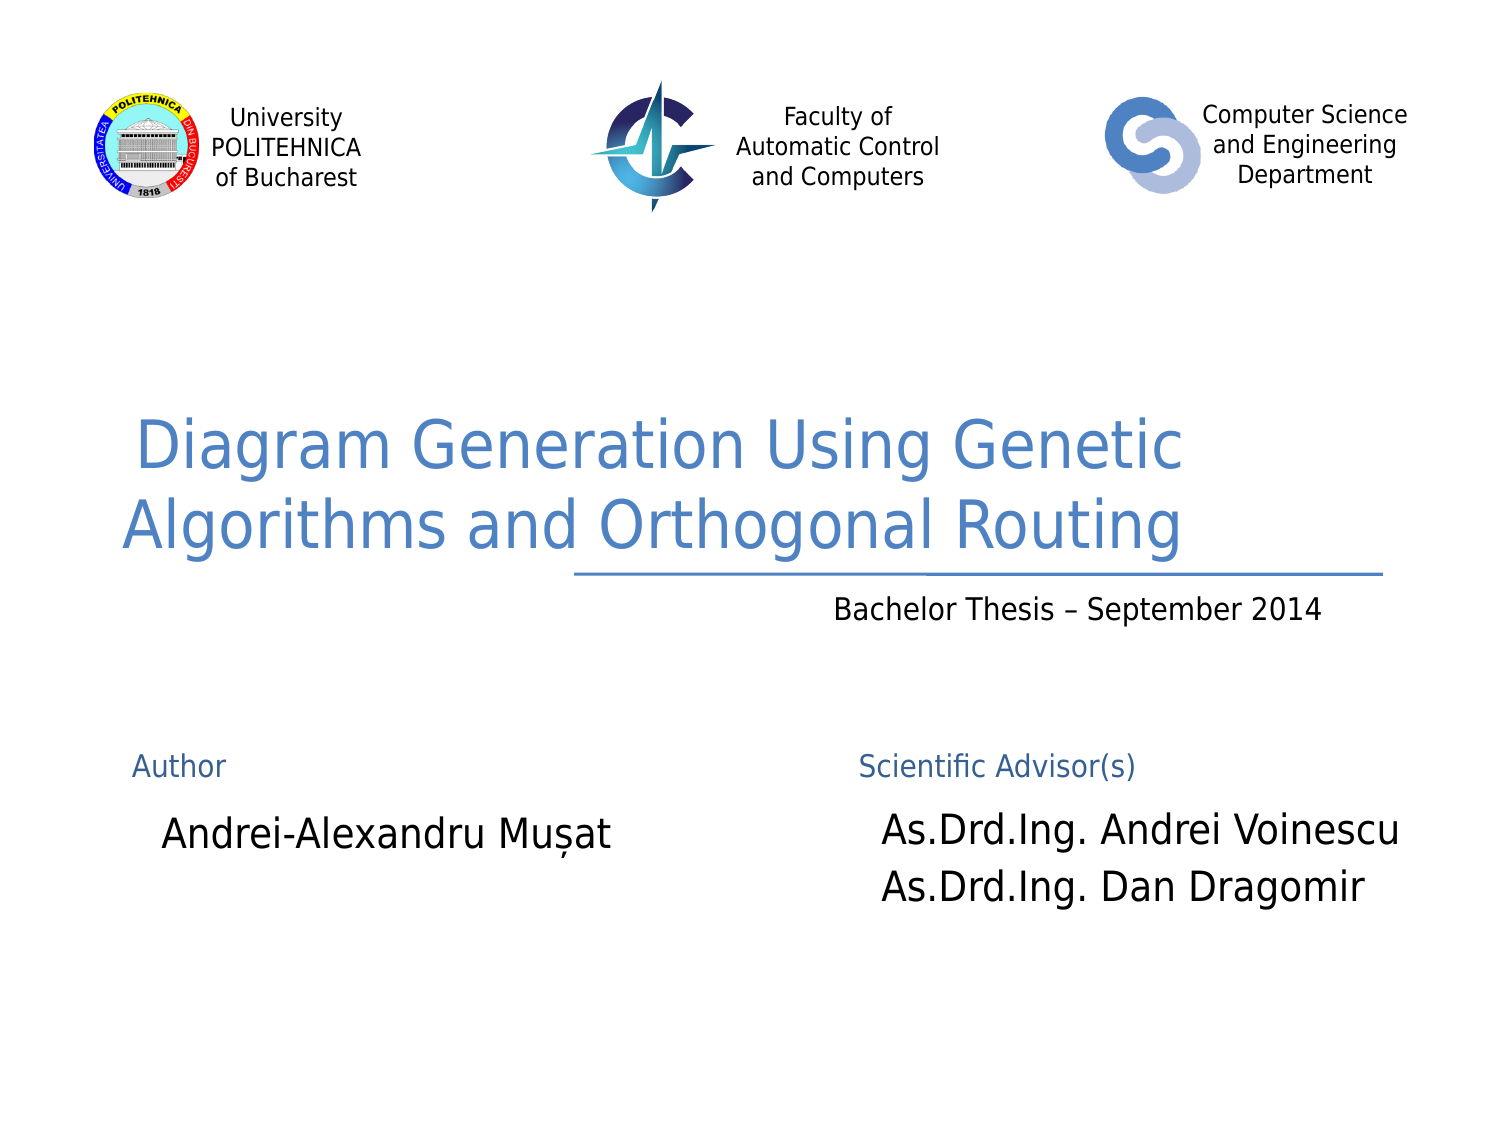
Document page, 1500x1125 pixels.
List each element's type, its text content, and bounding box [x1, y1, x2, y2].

list Bachelor Thesis – September 2014 [649, 581, 1388, 680]
picture [93, 92, 199, 198]
list As.Drd.Ing. Andrei Voinescu As.Drd.Ing. Dan Dragomir [810, 795, 1445, 981]
list Andrei-Alexandru Mușat [90, 798, 692, 985]
picture [1101, 94, 1206, 197]
title Diagram Generation Using Genetic Algorithms and Orthogonal Routing [107, 328, 1383, 570]
picture [590, 80, 716, 213]
